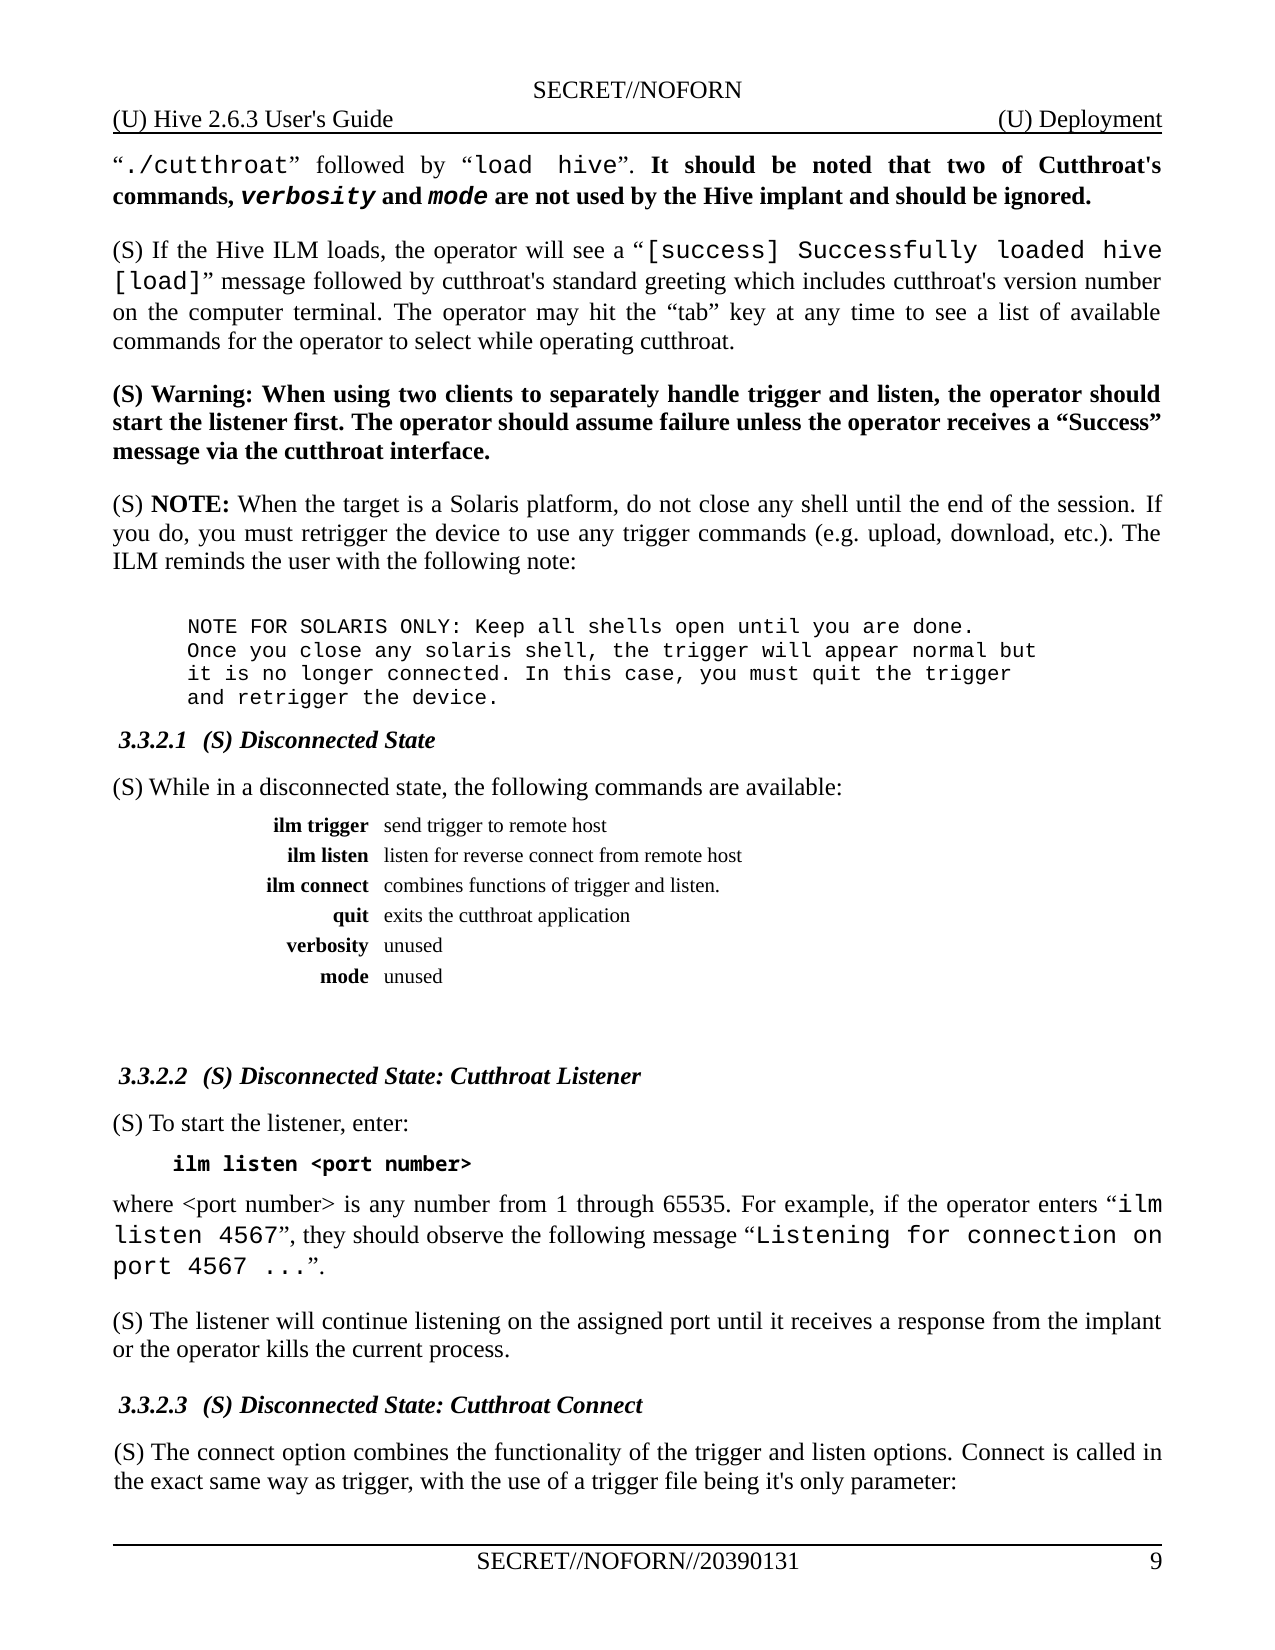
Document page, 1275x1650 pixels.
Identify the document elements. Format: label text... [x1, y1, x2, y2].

text (S) To start the listener, enter: [112, 1108, 1162, 1137]
subtitle (S) Disconnected State [112, 726, 1162, 754]
text “./cutthroat” followed by “load hive”. It should be noted that two of Cutthroat's commands, verbosity and mode are not used by the Hive implant and should be ignored. [112, 150, 1162, 212]
table_cell unused [376, 934, 1162, 963]
text NOTE FOR SOLARIS ONLY: Keep all shells open until you are done. Once you close any solaris shell, the trigger will appear normal but it is no longer connected. In this case, you must quit the trigger and retrigger the device. [187, 616, 1037, 711]
subtitle (S) Disconnected State: Cutthroat Listener [112, 1061, 1162, 1090]
subtitle (S) Disconnected State: Cutthroat Connect [112, 1390, 1162, 1419]
text ilm listen <port number> [142, 1149, 1132, 1177]
text (S) While in a disconnected state, the following commands are available: [112, 772, 1162, 801]
table_cell verbosity [113, 934, 376, 963]
list (S) The connect option combines the functionality of the trigger and listen options. Connect is called in the exact same way as trigger, with the use of a trigger file being it's only parameter: [112, 1437, 1162, 1494]
text where <port number> is any number from 1 through 65535. For example, if the operator enters “ilm listen 4567”, they should observe the following message “Listening for connection on port 4567 ...”. [112, 1189, 1162, 1282]
table_cell ilm listen [113, 843, 376, 873]
text (S) Warning: When using two clients to separately handle trigger and listen, the operator should start the listener first. The operator should assume failure unless the operator receives a “Success” message via the cutthroat interface. [112, 379, 1162, 465]
table_cell unused [376, 964, 1162, 994]
table_cell mode [113, 964, 376, 994]
table_cell quit [113, 903, 376, 933]
table_cell ilm connect [113, 873, 376, 903]
table_cell combines functions of trigger and listen. [376, 873, 1162, 903]
table_header send trigger to remote host [376, 813, 1162, 843]
text (S) If the Hive ILM loads, the operator will see a “[success] Successfully loaded hive [load]” message followed by cutthroat's standard greeting which includes cutthroat's version number on the computer terminal. The operator may hit the “tab” key at any time to see a list of available commands for the operator to select while operating cutthroat. [112, 236, 1162, 355]
table_header ilm trigger [113, 813, 376, 843]
text (S) The listener will continue listening on the assigned port until it receives a response from the implant or the operator kills the current process. [112, 1306, 1162, 1363]
table_cell exits the cutthroat application [376, 903, 1162, 933]
table_cell listen for reverse connect from remote host [376, 843, 1162, 873]
text (S) NOTE: When the target is a Solaris platform, do not close any shell until the end of the session. If you do, you must retrigger the device to use any trigger commands (e.g. upload, download, etc.). The ILM reminds the user with the following note: [112, 489, 1162, 575]
